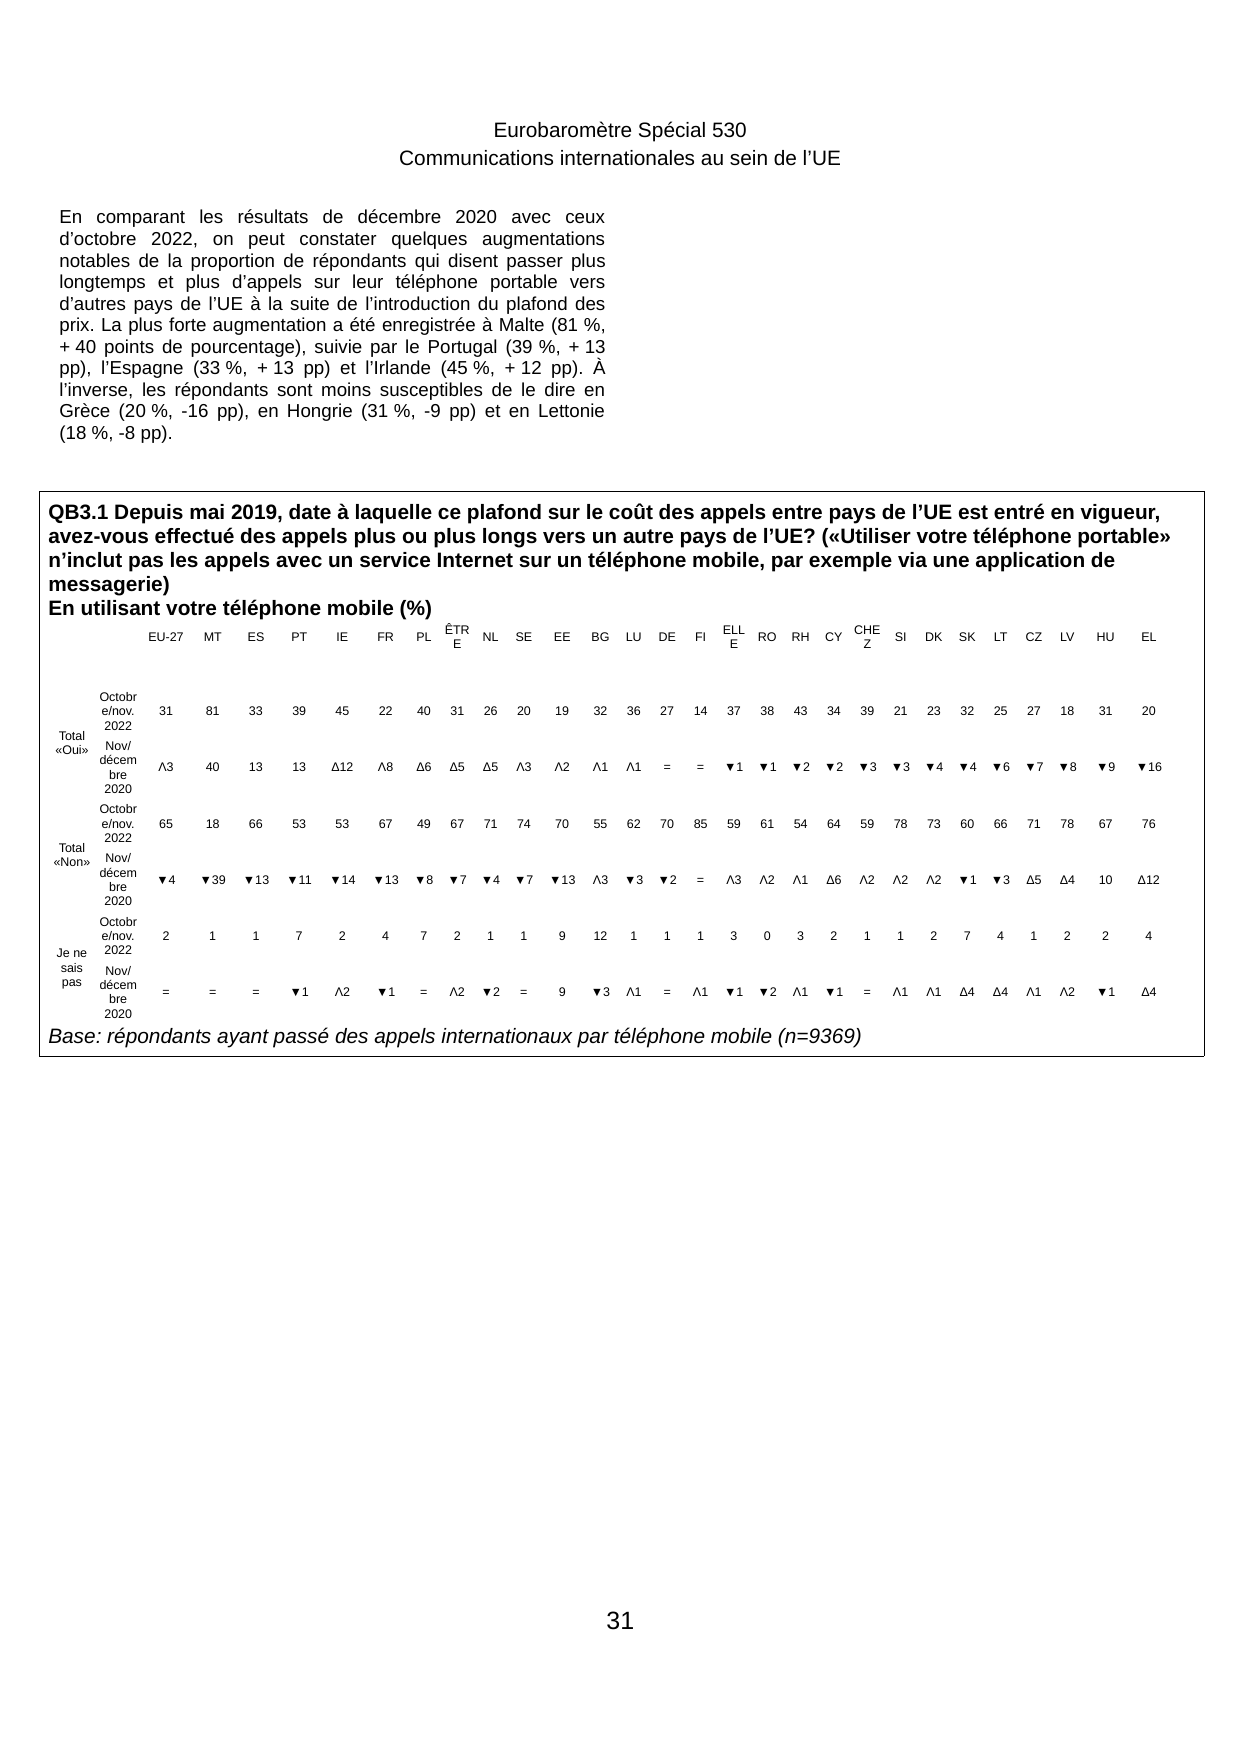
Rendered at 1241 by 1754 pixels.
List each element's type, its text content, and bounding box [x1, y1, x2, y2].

table_cell Je ne sais pas [48, 911, 95, 1023]
table_header ÊTRE [440, 620, 474, 654]
table_cell = [141, 960, 191, 1023]
table_header DE [650, 620, 684, 654]
table_cell [950, 654, 984, 687]
table_header EL [1127, 620, 1170, 654]
table_header CHEZ [850, 620, 884, 654]
table_cell 31 [440, 687, 474, 736]
table_cell [984, 654, 1017, 687]
table_cell 3 [784, 911, 817, 960]
table_cell 27 [1017, 687, 1050, 736]
table_cell [540, 654, 583, 687]
table_cell ▼3 [850, 736, 884, 799]
table_header HU [1084, 620, 1127, 654]
table_cell [407, 654, 440, 687]
table_cell 18 [191, 799, 234, 848]
table_cell = [191, 960, 234, 1023]
table_cell ▼14 [321, 848, 364, 911]
table_cell Λ1 [584, 736, 617, 799]
table_cell ▼8 [1050, 736, 1084, 799]
table_cell Λ2 [440, 960, 474, 1023]
table_cell 21 [884, 687, 917, 736]
table_cell 10 [1084, 848, 1127, 911]
table_header SI [884, 620, 917, 654]
table_cell Λ1 [684, 960, 717, 1023]
table_cell 71 [1017, 799, 1050, 848]
table_cell ▼1 [817, 960, 850, 1023]
table_header EU-27 [141, 620, 191, 654]
table_cell Λ1 [884, 960, 917, 1023]
table_cell Δ6 [407, 736, 440, 799]
table_cell ▼1 [950, 848, 984, 911]
table_cell 9 [540, 960, 583, 1023]
table_cell Λ1 [1017, 960, 1050, 1023]
table_cell Λ1 [917, 960, 950, 1023]
table_cell Total «Oui» [48, 687, 95, 799]
table_cell 2 [1050, 911, 1084, 960]
table_cell Δ12 [321, 736, 364, 799]
table_cell [584, 654, 617, 687]
table_cell [617, 654, 650, 687]
table_cell Nov/décembre 2020 [95, 848, 141, 911]
table_cell = [234, 960, 277, 1023]
table_cell ▼9 [1084, 736, 1127, 799]
table_cell ▼11 [277, 848, 321, 911]
table_header [95, 620, 141, 654]
table_cell 49 [407, 799, 440, 848]
table_cell 1 [191, 911, 234, 960]
table_cell ▼3 [984, 848, 1017, 911]
table_cell ▼2 [474, 960, 507, 1023]
table_cell Total «Non» [48, 799, 95, 911]
table_cell ▼3 [884, 736, 917, 799]
table_cell 34 [817, 687, 850, 736]
table_cell [507, 654, 540, 687]
table_cell 1 [884, 911, 917, 960]
table_cell ▼4 [474, 848, 507, 911]
table_cell = [684, 736, 717, 799]
table_cell Δ4 [1050, 848, 1084, 911]
table_cell = [684, 848, 717, 911]
table_cell 2 [141, 911, 191, 960]
table_cell 32 [950, 687, 984, 736]
table_header SE [507, 620, 540, 654]
table_cell [1017, 654, 1050, 687]
table_cell [884, 654, 917, 687]
table_cell 26 [474, 687, 507, 736]
table_header LU [617, 620, 650, 654]
table_cell ▼6 [984, 736, 1017, 799]
table_cell [817, 654, 850, 687]
table_cell [717, 654, 750, 687]
table_cell Λ3 [717, 848, 750, 911]
table_cell 1 [507, 911, 540, 960]
table_cell 59 [717, 799, 750, 848]
table_cell ▼2 [784, 736, 817, 799]
table_cell 65 [141, 799, 191, 848]
table_cell Nov/décembre 2020 [95, 960, 141, 1023]
text En utilisant votre téléphone mobile (%) [48, 596, 1195, 620]
table_cell ▼3 [584, 960, 617, 1023]
table_cell 78 [1050, 799, 1084, 848]
table_cell [1050, 654, 1084, 687]
table_cell Λ1 [784, 960, 817, 1023]
table_cell 1 [850, 911, 884, 960]
table_cell = [407, 960, 440, 1023]
table_cell ▼13 [540, 848, 583, 911]
table_cell Λ1 [617, 960, 650, 1023]
table_cell 23 [917, 687, 950, 736]
table_cell [1084, 654, 1127, 687]
table_cell 1 [617, 911, 650, 960]
table_cell Δ4 [950, 960, 984, 1023]
table_cell 76 [1127, 799, 1170, 848]
table_header SK [950, 620, 984, 654]
table_cell Λ3 [507, 736, 540, 799]
table_cell 53 [321, 799, 364, 848]
table_cell 31 [1084, 687, 1127, 736]
table_cell ▼4 [950, 736, 984, 799]
table_cell 7 [950, 911, 984, 960]
table_cell Δ5 [440, 736, 474, 799]
table_cell 7 [407, 911, 440, 960]
table_cell ▼13 [364, 848, 407, 911]
table_cell 61 [750, 799, 784, 848]
table_cell 31 [141, 687, 191, 736]
table_cell ▼8 [407, 848, 440, 911]
table_cell Octobre/nov. 2022 [95, 911, 141, 960]
table_cell ▼4 [917, 736, 950, 799]
table_cell 1 [474, 911, 507, 960]
table_cell 7 [277, 911, 321, 960]
table_cell [48, 654, 95, 687]
table_header BG [584, 620, 617, 654]
table_cell 22 [364, 687, 407, 736]
table_cell [277, 654, 321, 687]
table_cell Λ2 [884, 848, 917, 911]
table_cell ▼3 [617, 848, 650, 911]
table_cell Nov/décembre 2020 [95, 736, 141, 799]
table_cell 2 [440, 911, 474, 960]
table_cell [650, 654, 684, 687]
table_cell 4 [984, 911, 1017, 960]
table_cell 2 [1084, 911, 1127, 960]
table_cell 37 [717, 687, 750, 736]
text Base: répondants ayant passé des appels internationaux par téléphone mobile (n=9369) [48, 1023, 1195, 1047]
table_cell Δ6 [817, 848, 850, 911]
table_cell 70 [650, 799, 684, 848]
table_cell 67 [1084, 799, 1127, 848]
table_cell [364, 654, 407, 687]
table_cell ▼4 [141, 848, 191, 911]
table_header FR [364, 620, 407, 654]
table_cell 40 [191, 736, 234, 799]
table_header CZ [1017, 620, 1050, 654]
table_header CY [817, 620, 850, 654]
table_cell ▼16 [1127, 736, 1170, 799]
table_cell [750, 654, 784, 687]
table_header RH [784, 620, 817, 654]
table_cell 71 [474, 799, 507, 848]
table_cell Λ3 [584, 848, 617, 911]
table_cell Δ12 [1127, 848, 1170, 911]
table_cell 19 [540, 687, 583, 736]
table_cell 2 [321, 911, 364, 960]
table_cell 14 [684, 687, 717, 736]
table_header LV [1050, 620, 1084, 654]
table_cell [191, 654, 234, 687]
table_cell 67 [440, 799, 474, 848]
table_cell 73 [917, 799, 950, 848]
table_header PL [407, 620, 440, 654]
table_header NL [474, 620, 507, 654]
table_cell Λ2 [917, 848, 950, 911]
table_cell [234, 654, 277, 687]
table_cell Λ2 [750, 848, 784, 911]
table_cell [474, 654, 507, 687]
table_cell Λ2 [321, 960, 364, 1023]
table_cell [784, 654, 817, 687]
table_cell 85 [684, 799, 717, 848]
table_cell 45 [321, 687, 364, 736]
table_cell 20 [507, 687, 540, 736]
table_cell 53 [277, 799, 321, 848]
table_cell 9 [540, 911, 583, 960]
table_cell 13 [277, 736, 321, 799]
table_cell Λ8 [364, 736, 407, 799]
table_cell 20 [1127, 687, 1170, 736]
table_cell = [507, 960, 540, 1023]
table_cell 4 [1127, 911, 1170, 960]
table_cell ▼2 [750, 960, 784, 1023]
table_header RO [750, 620, 784, 654]
table_cell 38 [750, 687, 784, 736]
table_cell 18 [1050, 687, 1084, 736]
table_cell Λ2 [1050, 960, 1084, 1023]
table_cell 1 [684, 911, 717, 960]
table_cell 54 [784, 799, 817, 848]
table_cell ▼1 [277, 960, 321, 1023]
table_cell [917, 654, 950, 687]
table_cell ▼7 [507, 848, 540, 911]
table_cell 25 [984, 687, 1017, 736]
table_cell ▼1 [750, 736, 784, 799]
table_cell 55 [584, 799, 617, 848]
table_cell Λ2 [850, 848, 884, 911]
table_cell Δ4 [984, 960, 1017, 1023]
table_cell 59 [850, 799, 884, 848]
table_cell Δ4 [1127, 960, 1170, 1023]
table_header ES [234, 620, 277, 654]
table_cell [850, 654, 884, 687]
table_cell [141, 654, 191, 687]
table_cell 12 [584, 911, 617, 960]
table_cell 13 [234, 736, 277, 799]
table_cell ▼1 [717, 736, 750, 799]
table_cell ▼13 [234, 848, 277, 911]
table_cell 81 [191, 687, 234, 736]
table_cell 33 [234, 687, 277, 736]
table_cell 4 [364, 911, 407, 960]
table_cell 64 [817, 799, 850, 848]
table_cell 60 [950, 799, 984, 848]
table_cell 39 [277, 687, 321, 736]
table_cell 40 [407, 687, 440, 736]
table_cell 78 [884, 799, 917, 848]
table_cell 66 [984, 799, 1017, 848]
table_cell Λ2 [540, 736, 583, 799]
table_cell 62 [617, 799, 650, 848]
table_cell 66 [234, 799, 277, 848]
table_header FI [684, 620, 717, 654]
table_cell ▼1 [364, 960, 407, 1023]
table_cell Δ5 [474, 736, 507, 799]
table_cell 1 [650, 911, 684, 960]
table_cell 70 [540, 799, 583, 848]
table_cell 36 [617, 687, 650, 736]
table_cell 3 [717, 911, 750, 960]
table_header PT [277, 620, 321, 654]
table_header DK [917, 620, 950, 654]
table_cell 74 [507, 799, 540, 848]
table_header LT [984, 620, 1017, 654]
table_cell 2 [917, 911, 950, 960]
table_header EE [540, 620, 583, 654]
table_cell = [650, 736, 684, 799]
table_cell 39 [850, 687, 884, 736]
table_cell Λ1 [784, 848, 817, 911]
table_cell 1 [1017, 911, 1050, 960]
table_cell 2 [817, 911, 850, 960]
table_cell 0 [750, 911, 784, 960]
table_cell [321, 654, 364, 687]
table_cell Λ1 [617, 736, 650, 799]
table_cell ▼39 [191, 848, 234, 911]
table_cell ▼2 [650, 848, 684, 911]
table_cell [95, 654, 141, 687]
table_cell Octobre/nov. 2022 [95, 687, 141, 736]
table_cell 43 [784, 687, 817, 736]
table_cell 1 [234, 911, 277, 960]
table_cell ▼1 [717, 960, 750, 1023]
table_cell [440, 654, 474, 687]
table_cell Octobre/nov. 2022 [95, 799, 141, 848]
table_cell ▼7 [1017, 736, 1050, 799]
table_cell 32 [584, 687, 617, 736]
table_header IE [321, 620, 364, 654]
table_cell Δ5 [1017, 848, 1050, 911]
table_cell Λ3 [141, 736, 191, 799]
table_cell ▼2 [817, 736, 850, 799]
table_cell 67 [364, 799, 407, 848]
table_cell ▼7 [440, 848, 474, 911]
text QB3.1 Depuis mai 2019, date à laquelle ce plafond sur le coût des appels entre pays de l’UE est entré en vigueur, avez-vous effectué des appels plus ou plus longs vers un autre pays de l’UE? («Utiliser votre téléphone portable» n’inclut pas les appels avec un service Internet sur un téléphone mobile, par exemple via une application de messagerie) [48, 500, 1195, 596]
text En comparant les résultats de décembre 2020 avec ceux d’octobre 2022, on peut constater quelques augmentations notables de la proportion de répondants qui disent passer plus longtemps et plus d’appels sur leur téléphone portable vers d’autres pays de l’UE à la suite de l’introduction du plafond des prix. La plus forte augmentation a été enregistrée à Malte (81 %, + 40 points de pourcentage), suivie par le Portugal (39 %, + 13 pp), l’Espagne (33 %, + 13 pp) et l’Irlande (45 %, + 12 pp). À l’inverse, les répondants sont moins susceptibles de le dire en Grèce (20 %, -16 pp), en Hongrie (31 %, -9 pp) et en Lettonie (18 %, -8 pp). [59, 206, 605, 443]
table_cell ▼1 [1084, 960, 1127, 1023]
table_header [48, 620, 95, 654]
table_cell = [650, 960, 684, 1023]
table_header MT [191, 620, 234, 654]
table_cell 27 [650, 687, 684, 736]
table_cell [684, 654, 717, 687]
table_header ELLE [717, 620, 750, 654]
table_cell = [850, 960, 884, 1023]
table_cell [1127, 654, 1170, 687]
